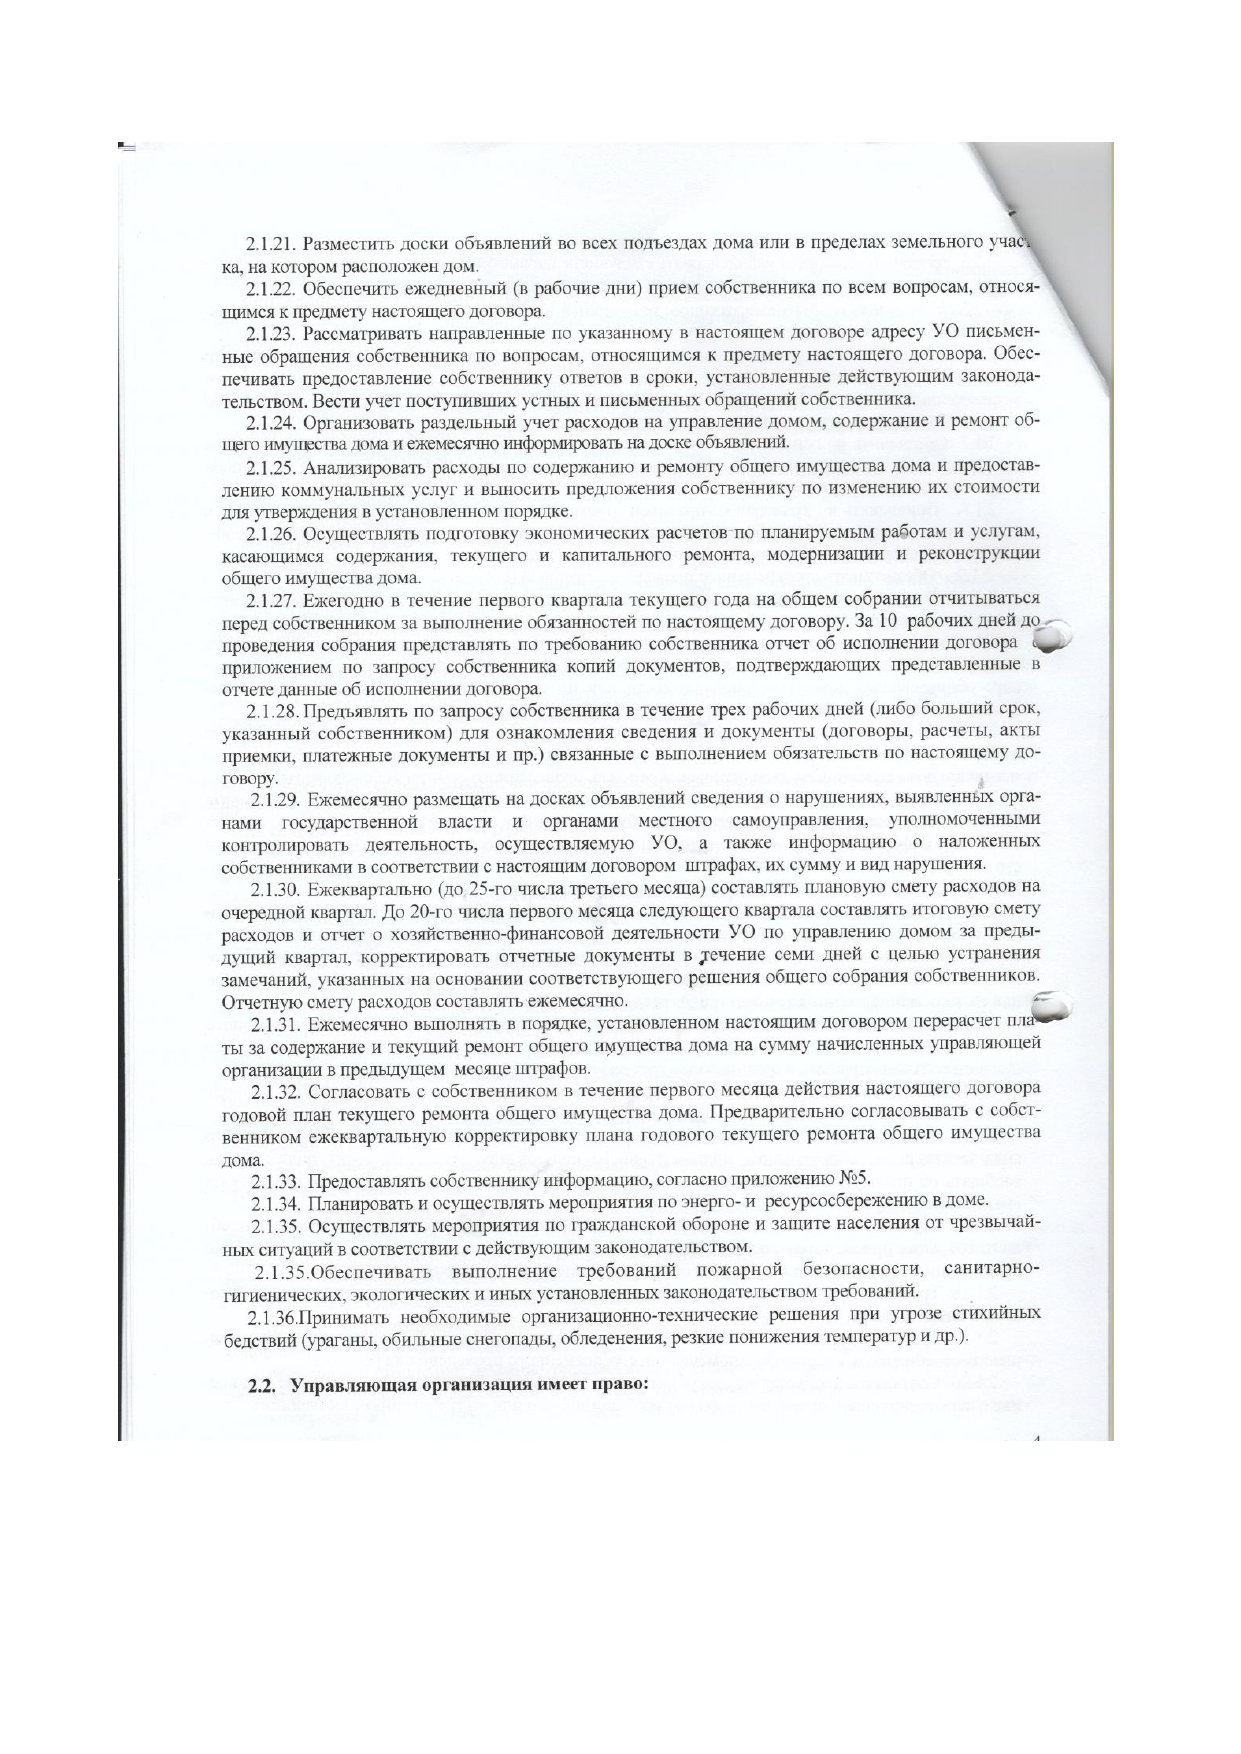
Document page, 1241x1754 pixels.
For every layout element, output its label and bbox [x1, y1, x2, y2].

picture [118, 142, 1123, 1441]
